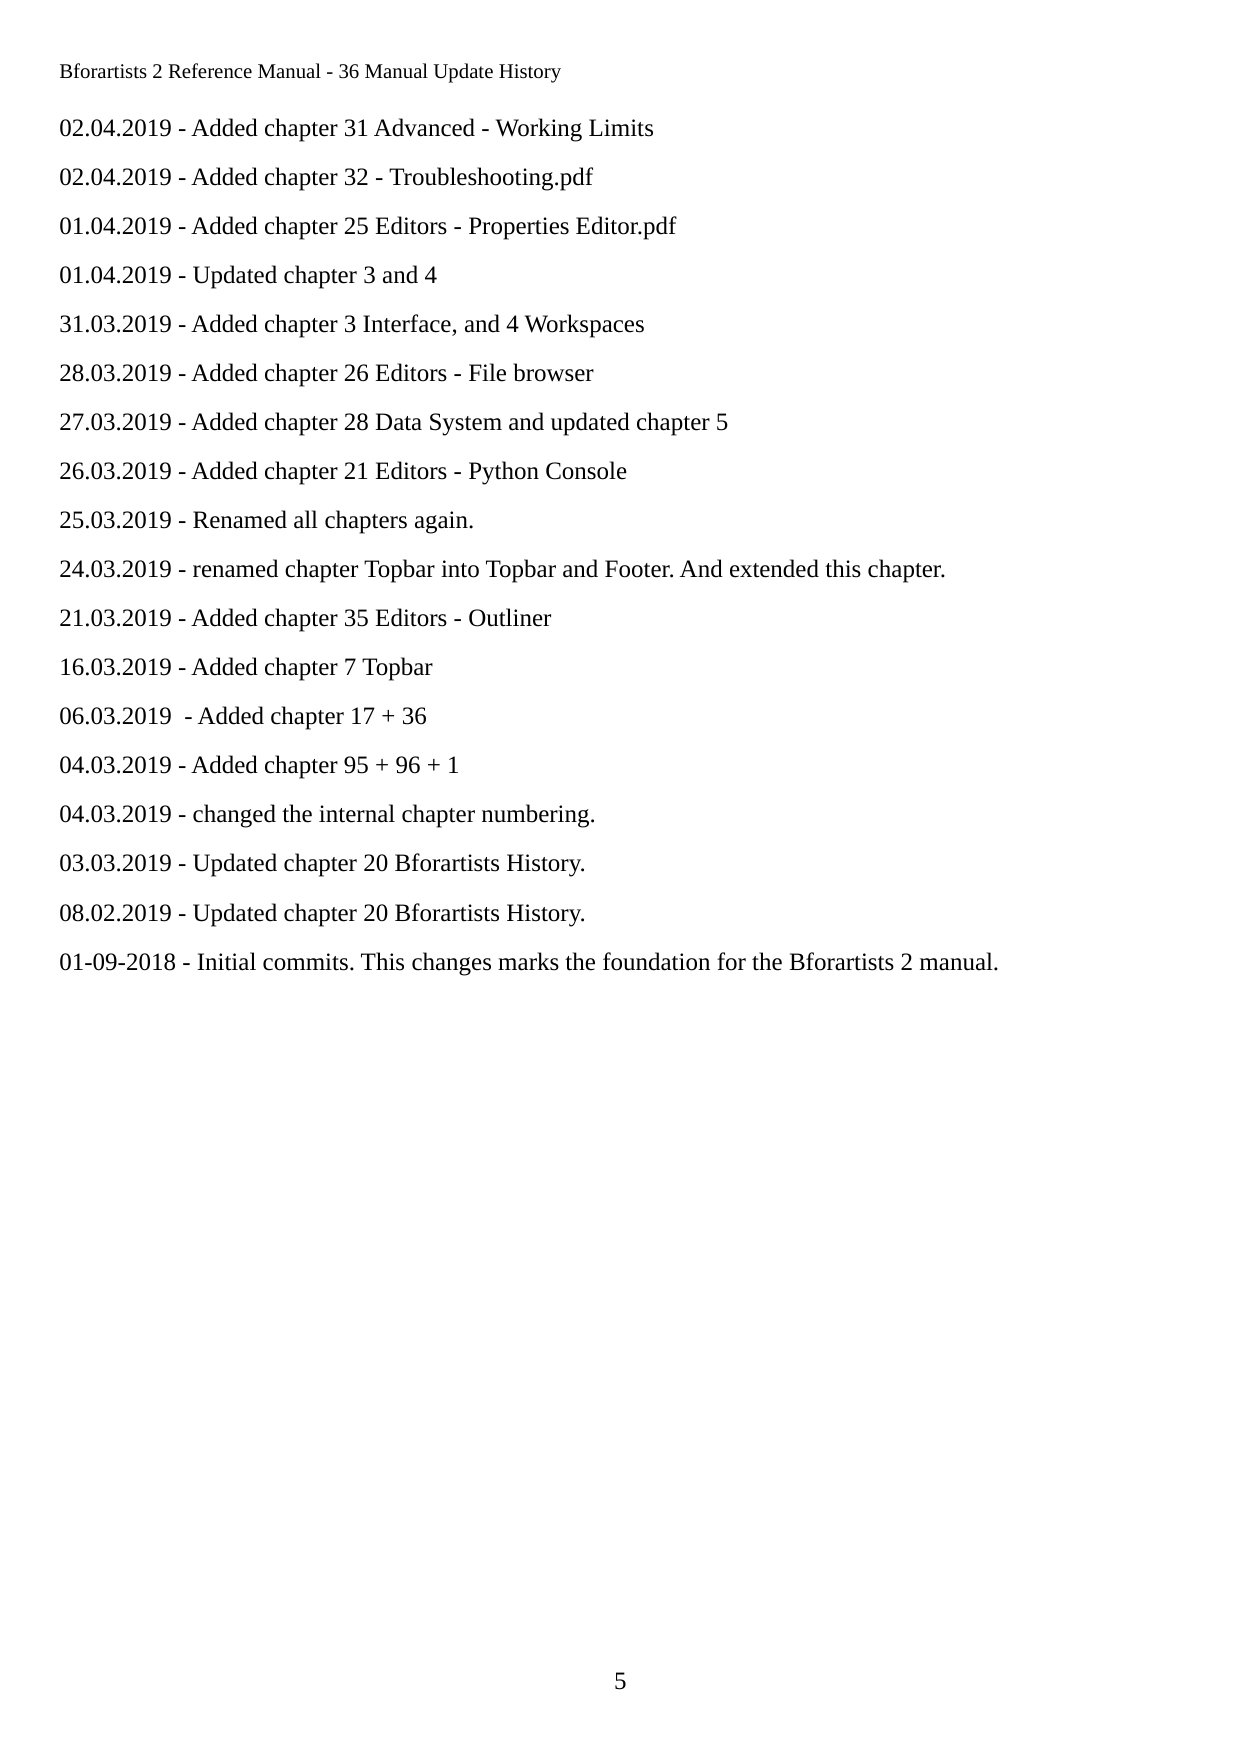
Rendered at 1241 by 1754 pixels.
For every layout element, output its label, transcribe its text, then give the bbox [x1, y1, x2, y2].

text 26.03.2019 - Added chapter 21 Editors - Python Console [59, 456, 1181, 485]
text 02.04.2019 - Added chapter 31 Advanced - Working Limits [59, 113, 1181, 141]
text 27.03.2019 - Added chapter 28 Data System and updated chapter 5 [59, 407, 1181, 436]
text 21.03.2019 - Added chapter 35 Editors - Outliner [59, 603, 1181, 632]
text 31.03.2019 - Added chapter 3 Interface, and 4 Workspaces [59, 309, 1181, 338]
text 01.04.2019 - Updated chapter 3 and 4 [59, 260, 1181, 288]
text 04.03.2019 - changed the internal chapter numbering. [59, 799, 1181, 828]
text 24.03.2019 - renamed chapter Topbar into Topbar and Footer. And extended this chapter. [59, 554, 1181, 583]
text 02.04.2019 - Added chapter 32 - Troubleshooting.pdf [59, 162, 1181, 190]
text 16.03.2019 - Added chapter 7 Topbar [59, 652, 1181, 681]
text 01.04.2019 - Added chapter 25 Editors - Properties Editor.pdf [59, 211, 1181, 239]
text 01-09-2018 - Initial commits. This changes marks the foundation for the Bforartists 2 manual. [59, 947, 1181, 975]
text 28.03.2019 - Added chapter 26 Editors - File browser [59, 358, 1181, 387]
text 03.03.2019 - Updated chapter 20 Bforartists History. [59, 848, 1181, 877]
text 06.03.2019 - Added chapter 17 + 36 [59, 701, 1181, 730]
text 25.03.2019 - Renamed all chapters again. [59, 505, 1181, 534]
text 08.02.2019 - Updated chapter 20 Bforartists History. [59, 898, 1181, 926]
text 04.03.2019 - Added chapter 95 + 96 + 1 [59, 750, 1181, 779]
